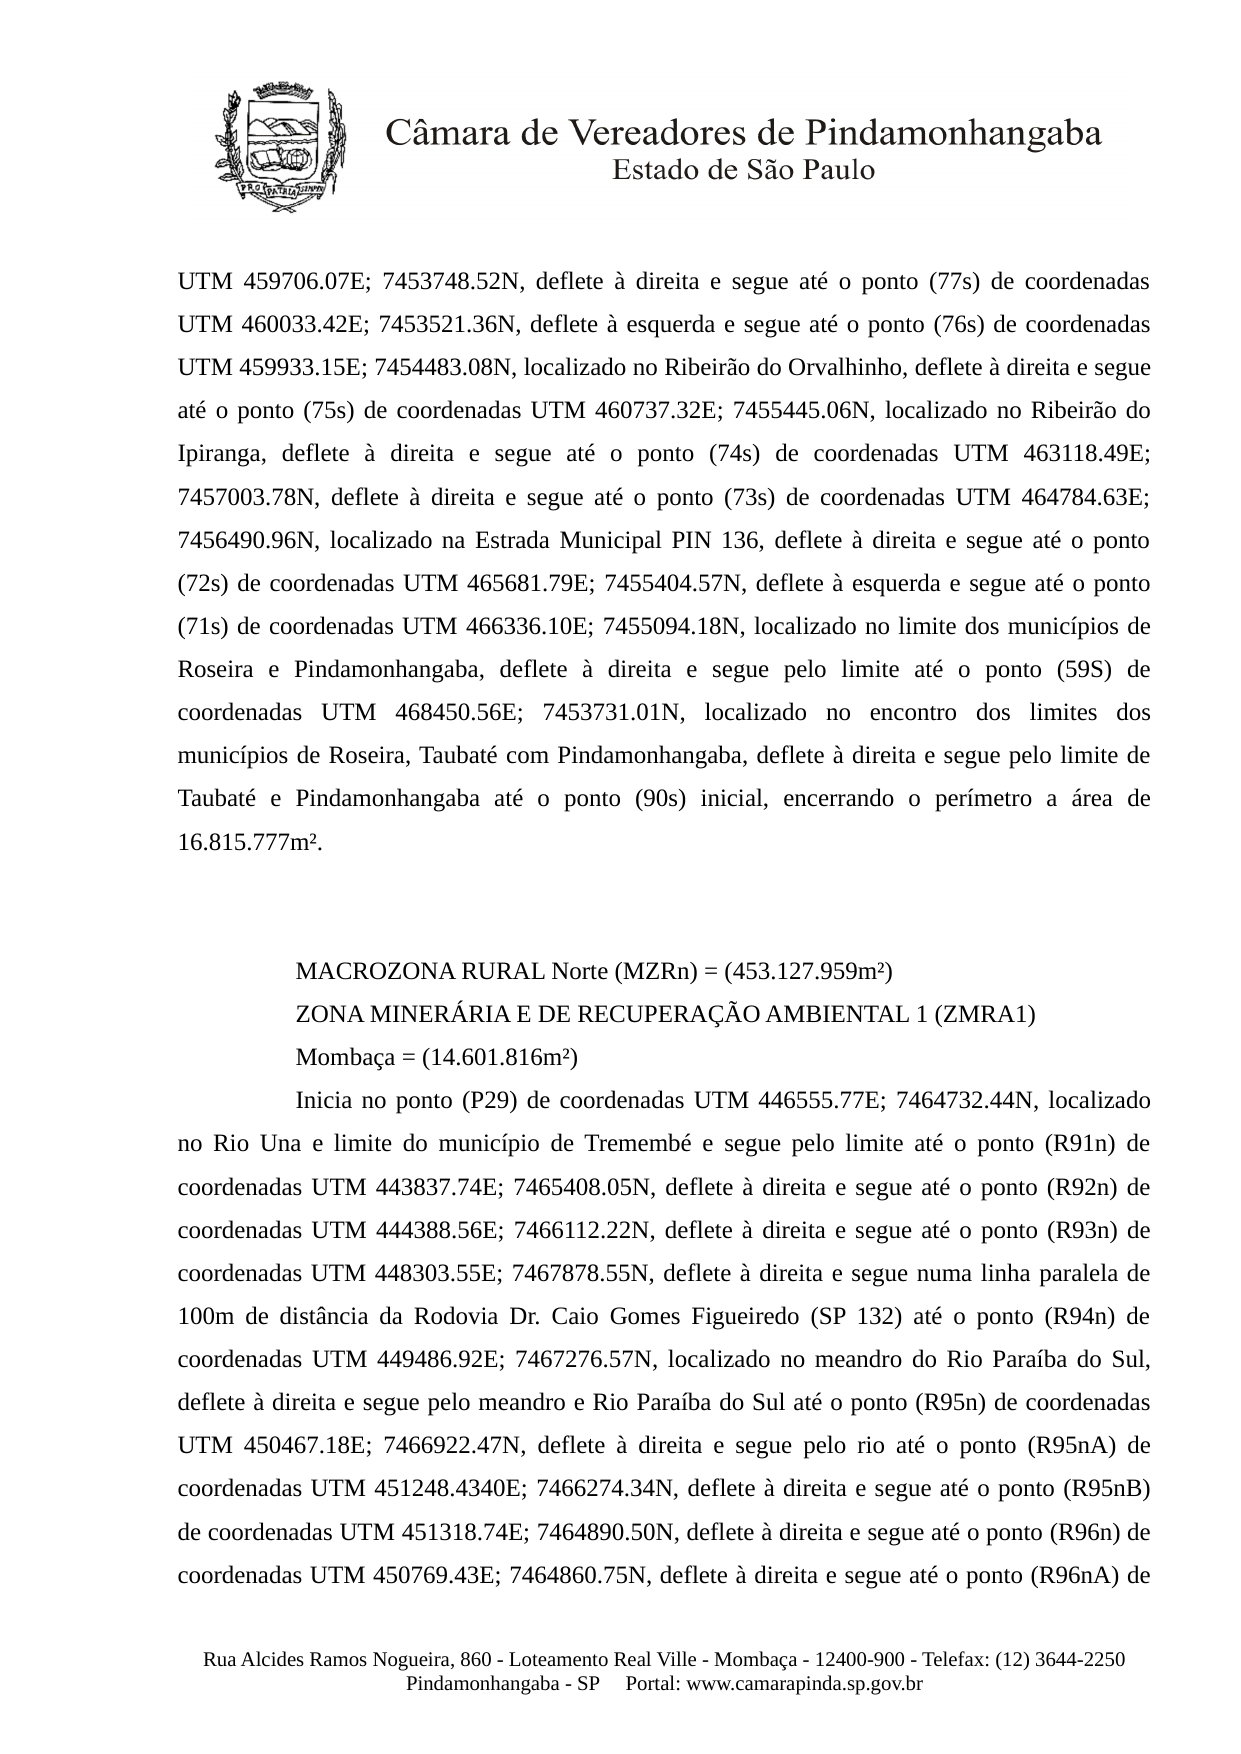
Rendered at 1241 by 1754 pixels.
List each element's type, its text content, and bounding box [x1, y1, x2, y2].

text UTM 459706.07E; 7453748.52N, deflete à direita e segue até o ponto (77s) de coordenadas UTM 460033.42E; 7453521.36N, deflete à esquerda e segue até o ponto (76s) de coordenadas UTM 459933.15E; 7454483.08N, localizado no Ribeirão do Orvalhinho, deflete à direita e segue até o ponto (75s) de coordenadas UTM 460737.32E; 7455445.06N, localizado no Ribeirão do Ipiranga, deflete à direita e segue até o ponto (74s) de coordenadas UTM 463118.49E; 7457003.78N, deflete à direita e segue até o ponto (73s) de coordenadas UTM 464784.63E; 7456490.96N, localizado na Estrada Municipal PIN 136, deflete à direita e segue até o ponto (72s) de coordenadas UTM 465681.79E; 7455404.57N, deflete à esquerda e segue até o ponto (71s) de coordenadas UTM 466336.10E; 7455094.18N, localizado no limite dos municípios de Roseira e Pindamonhangaba, deflete à direita e segue pelo limite até o ponto (59S) de coordenadas UTM 468450.56E; 7453731.01N, localizado no encontro dos limites dos municípios de Roseira, Taubaté com Pindamonhangaba, deflete à direita e segue pelo limite de Taubaté e Pindamonhangaba até o ponto (90s) inicial, encerrando o perímetro a área de 16.815.777m². [177, 266, 1152, 855]
text Inicia no ponto (P29) de coordenadas UTM 446555.77E; 7464732.44N, localizado no Rio Una e limite do município de Tremembé e segue pelo limite até o ponto (R91n) de coordenadas UTM 443837.74E; 7465408.05N, deflete à direita e segue até o ponto (R92n) de coordenadas UTM 444388.56E; 7466112.22N, deflete à direita e segue até o ponto (R93n) de coordenadas UTM 448303.55E; 7467878.55N, deflete à direita e segue numa linha paralela de 100m de distância da Rodovia Dr. Caio Gomes Figueiredo (SP 132) até o ponto (R94n) de coordenadas UTM 449486.92E; 7467276.57N, localizado no meandro do Rio Paraíba do Sul, deflete à direita e segue pelo meandro e Rio Paraíba do Sul até o ponto (R95n) de coordenadas UTM 450467.18E; 7466922.47N, deflete à direita e segue pelo rio até o ponto (R95nA) de coordenadas UTM 451248.4340E; 7466274.34N, deflete à direita e segue até o ponto (R95nB) de coordenadas UTM 451318.74E; 7464890.50N, deflete à direita e segue até o ponto (R96n) de coordenadas UTM 450769.43E; 7464860.75N, deflete à direita e segue até o ponto (R96nA) de [177, 1085, 1152, 1588]
picture [193, 68, 1135, 228]
text Mombaça = (14.601.816m²) [177, 1042, 1152, 1071]
text MACROZONA RURAL Norte (MZRn) = (453.127.959m²) [177, 956, 1152, 985]
text ZONA MINERÁRIA E DE RECUPERAÇÃO AMBIENTAL 1 (ZMRA1) [177, 999, 1152, 1028]
